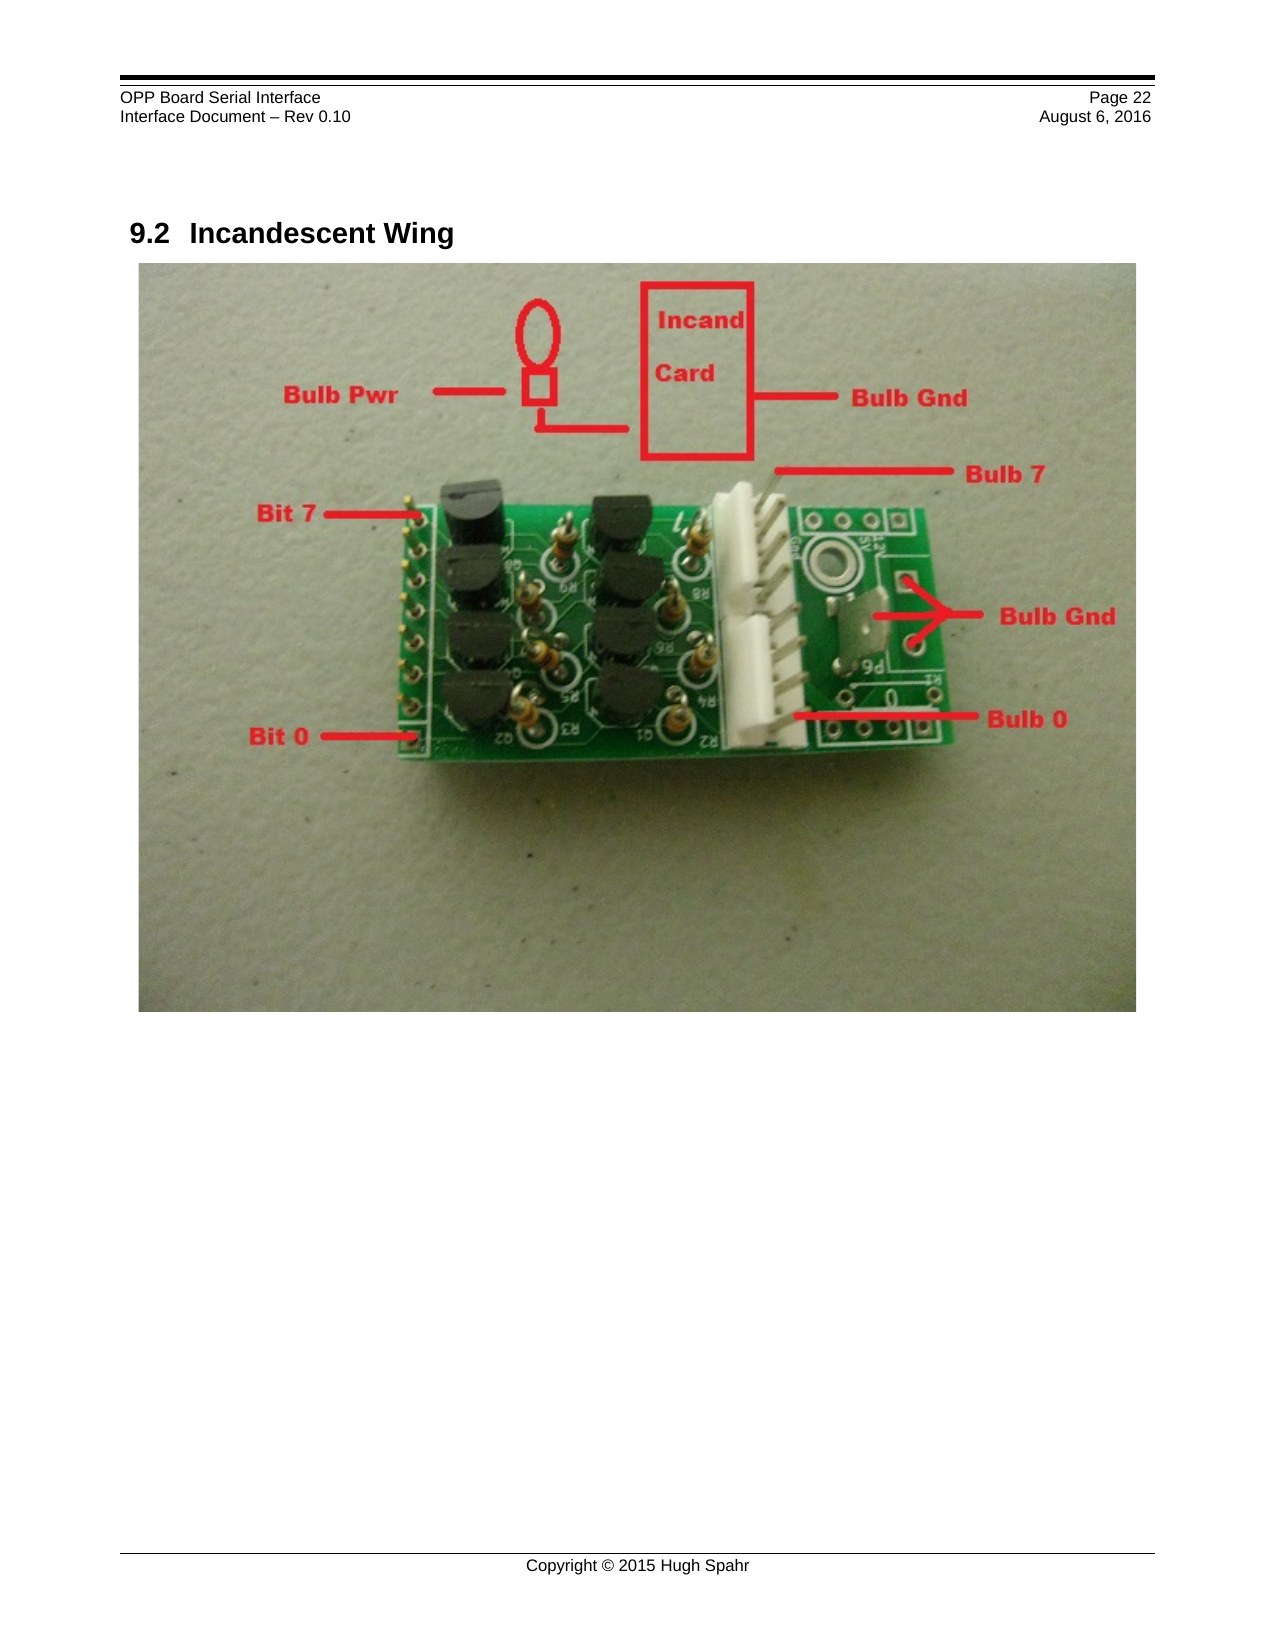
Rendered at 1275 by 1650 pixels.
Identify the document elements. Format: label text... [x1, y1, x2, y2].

picture [138, 263, 1137, 1012]
subtitle Incandescent Wing [129, 216, 1155, 250]
